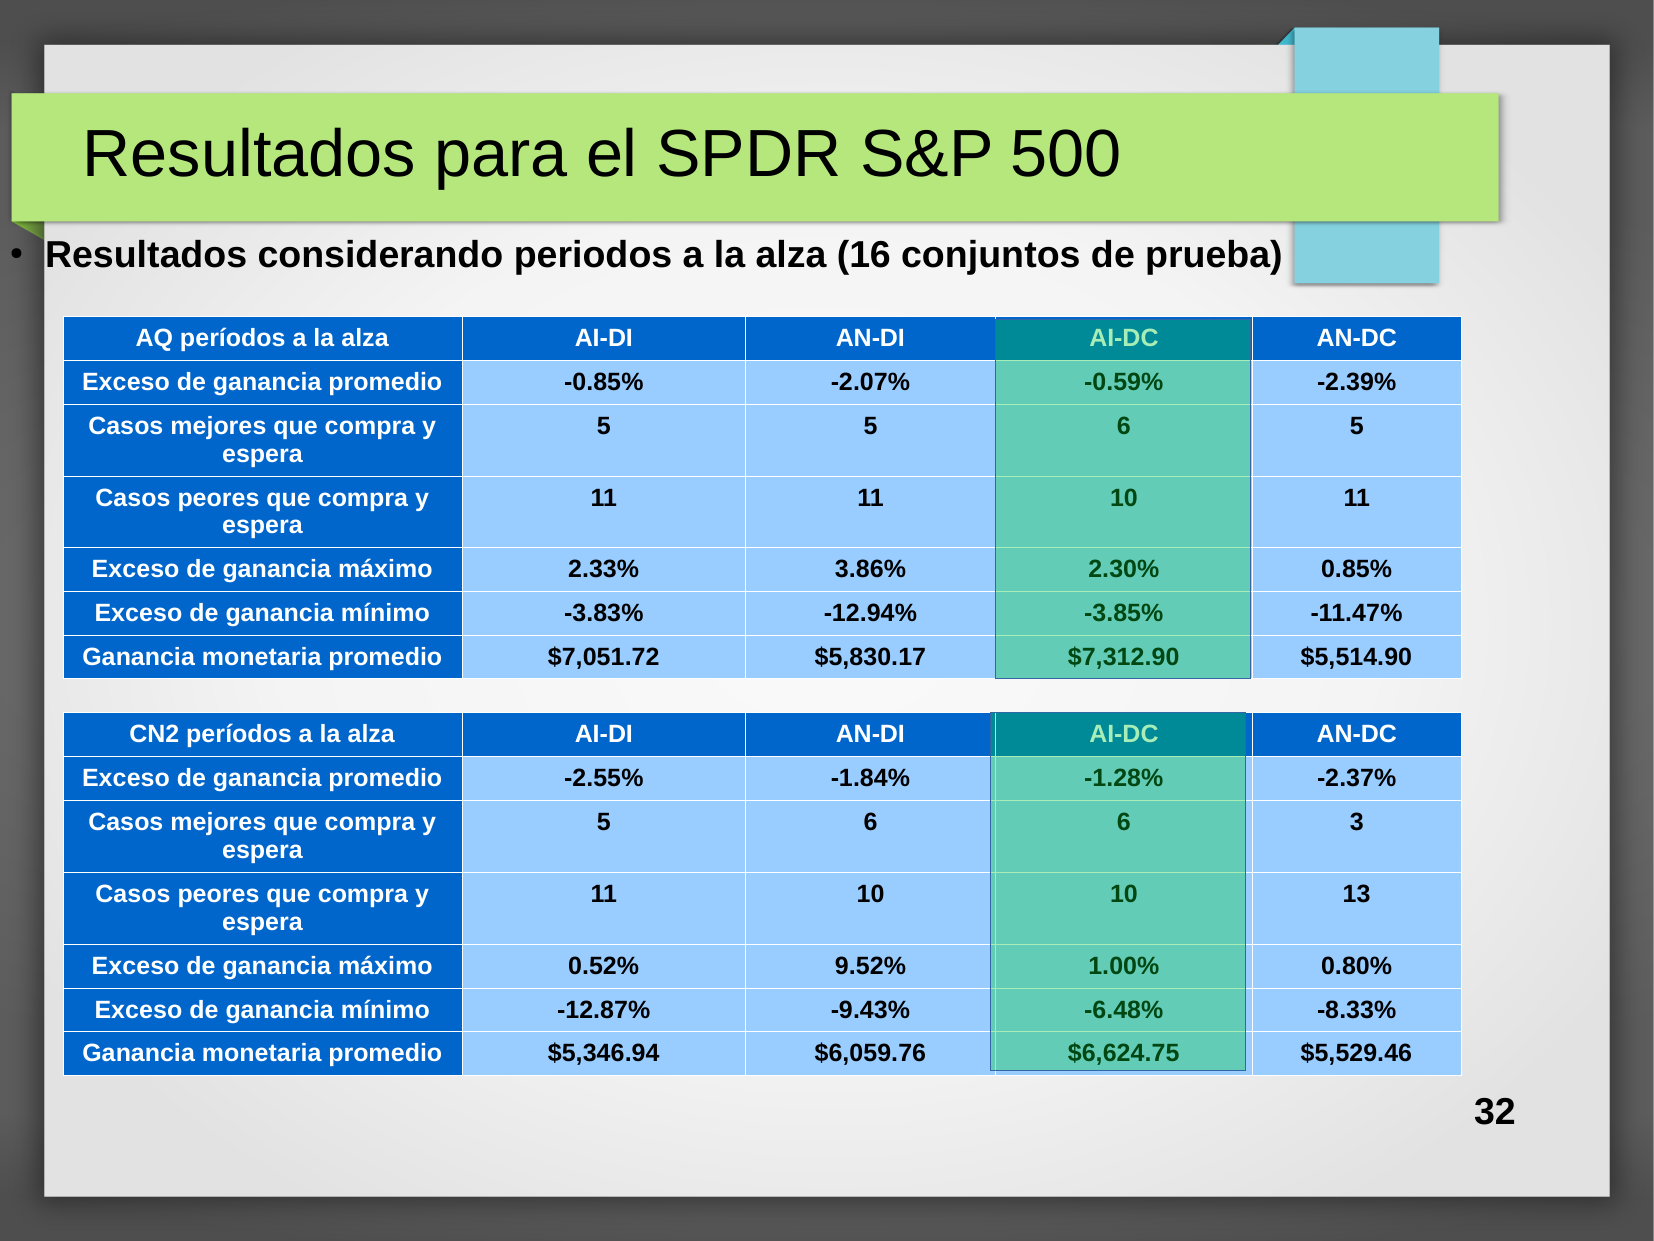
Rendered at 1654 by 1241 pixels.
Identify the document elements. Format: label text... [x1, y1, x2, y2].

table_cell 3 [1253, 801, 1461, 872]
table_cell 11 [463, 477, 745, 547]
table_cell Ganancia monetaria promedio [64, 1032, 462, 1075]
table_cell Casos peores que compra y espera [64, 477, 462, 547]
table_cell -2.39% [1253, 361, 1461, 404]
table_cell 10 [1246, 873, 1252, 944]
text_box [995, 319, 1251, 679]
table_header AN-DC [1253, 713, 1461, 756]
table_cell $6,059.76 [746, 1032, 995, 1075]
table_cell -1.84% [746, 757, 990, 800]
table_cell 5 [463, 801, 745, 872]
table_header AI-DI [463, 713, 745, 756]
table_header AN-DI [746, 713, 990, 756]
table_cell Exceso de ganancia mínimo [64, 989, 462, 1031]
table_cell -3.83% [463, 592, 745, 635]
table_cell $5,529.46 [1253, 1032, 1461, 1075]
table_header AN-DC [1253, 317, 1461, 360]
table_cell Ganancia monetaria promedio [64, 636, 462, 678]
table_cell $5,514.90 [1253, 636, 1461, 678]
table_cell 9.52% [746, 945, 990, 988]
table_header CN2 períodos a la alza [64, 713, 462, 756]
table_cell 11 [746, 477, 995, 547]
table_cell 0.85% [1253, 548, 1461, 591]
table_cell Exceso de ganancia promedio [64, 757, 462, 800]
table_cell 6 [746, 801, 990, 872]
table_cell 1.00% [1246, 945, 1252, 988]
text_box [1459, 1083, 1654, 1154]
table_cell 5 [1253, 405, 1461, 476]
text_box Resultados considerando periodos a la alza (16 conjuntos de prueba) [0, 226, 1436, 284]
table_header AN-DI [746, 317, 995, 360]
table_cell 11 [463, 873, 745, 944]
table_cell 0.52% [463, 945, 745, 988]
table_cell $6,624.75 [996, 1032, 1252, 1075]
table_cell Casos mejores que compra y espera [64, 405, 462, 476]
table_cell -9.43% [746, 989, 990, 1031]
table_cell Casos peores que compra y espera [64, 873, 462, 944]
table_cell Casos mejores que compra y espera [64, 801, 462, 872]
table_cell 5 [746, 405, 995, 476]
table_cell 0.80% [1253, 945, 1461, 988]
table_cell -11.47% [1253, 592, 1461, 635]
table_cell Exceso de ganancia mínimo [64, 592, 462, 635]
table_cell -2.37% [1253, 757, 1461, 800]
title Resultados para el SPDR S&P 500 [82, 79, 1501, 229]
table_header AI-DI [463, 317, 745, 360]
table_cell -12.87% [463, 989, 745, 1031]
table_header AQ períodos a la alza [64, 317, 462, 360]
table_header AI-DC [1246, 713, 1252, 756]
table_cell Exceso de ganancia máximo [64, 945, 462, 988]
table_cell $5,830.17 [746, 636, 995, 678]
table_cell -2.07% [746, 361, 995, 404]
table_cell -2.55% [463, 757, 745, 800]
table_cell -6.48% [1246, 989, 1252, 1031]
picture [0, 0, 1654, 1241]
table_cell Exceso de ganancia máximo [64, 548, 462, 591]
table_cell 5 [463, 405, 745, 476]
table_cell 10 [746, 873, 990, 944]
table_cell Exceso de ganancia promedio [64, 361, 462, 404]
table_cell 3.86% [746, 548, 995, 591]
table_cell $7,051.72 [463, 636, 745, 678]
table_cell $5,346.94 [463, 1032, 745, 1075]
table_cell 11 [1253, 477, 1461, 547]
text_box [990, 712, 1246, 1071]
table_cell -0.85% [463, 361, 745, 404]
table_cell 13 [1253, 873, 1461, 944]
table_cell -12.94% [746, 592, 995, 635]
table_cell -8.33% [1253, 989, 1461, 1031]
table_cell -1.28% [1246, 757, 1252, 800]
table_cell 6 [1246, 801, 1252, 872]
table_cell 2.33% [463, 548, 745, 591]
